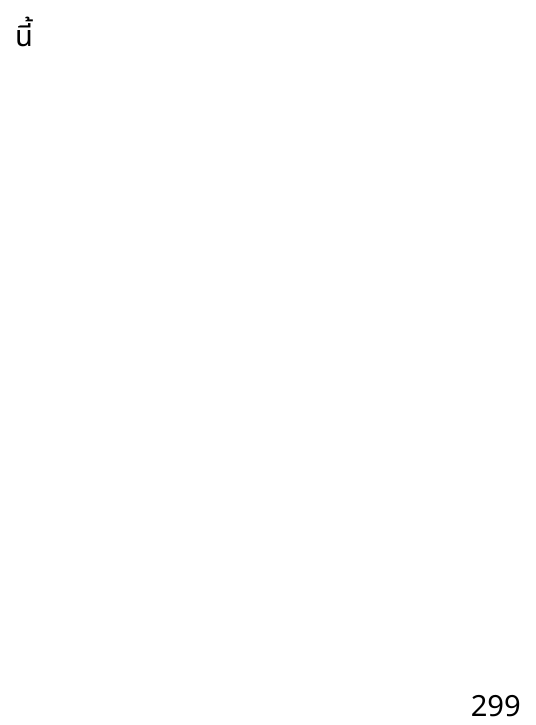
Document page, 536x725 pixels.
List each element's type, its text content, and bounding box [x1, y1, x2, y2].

text นี้ [15, 15, 521, 59]
